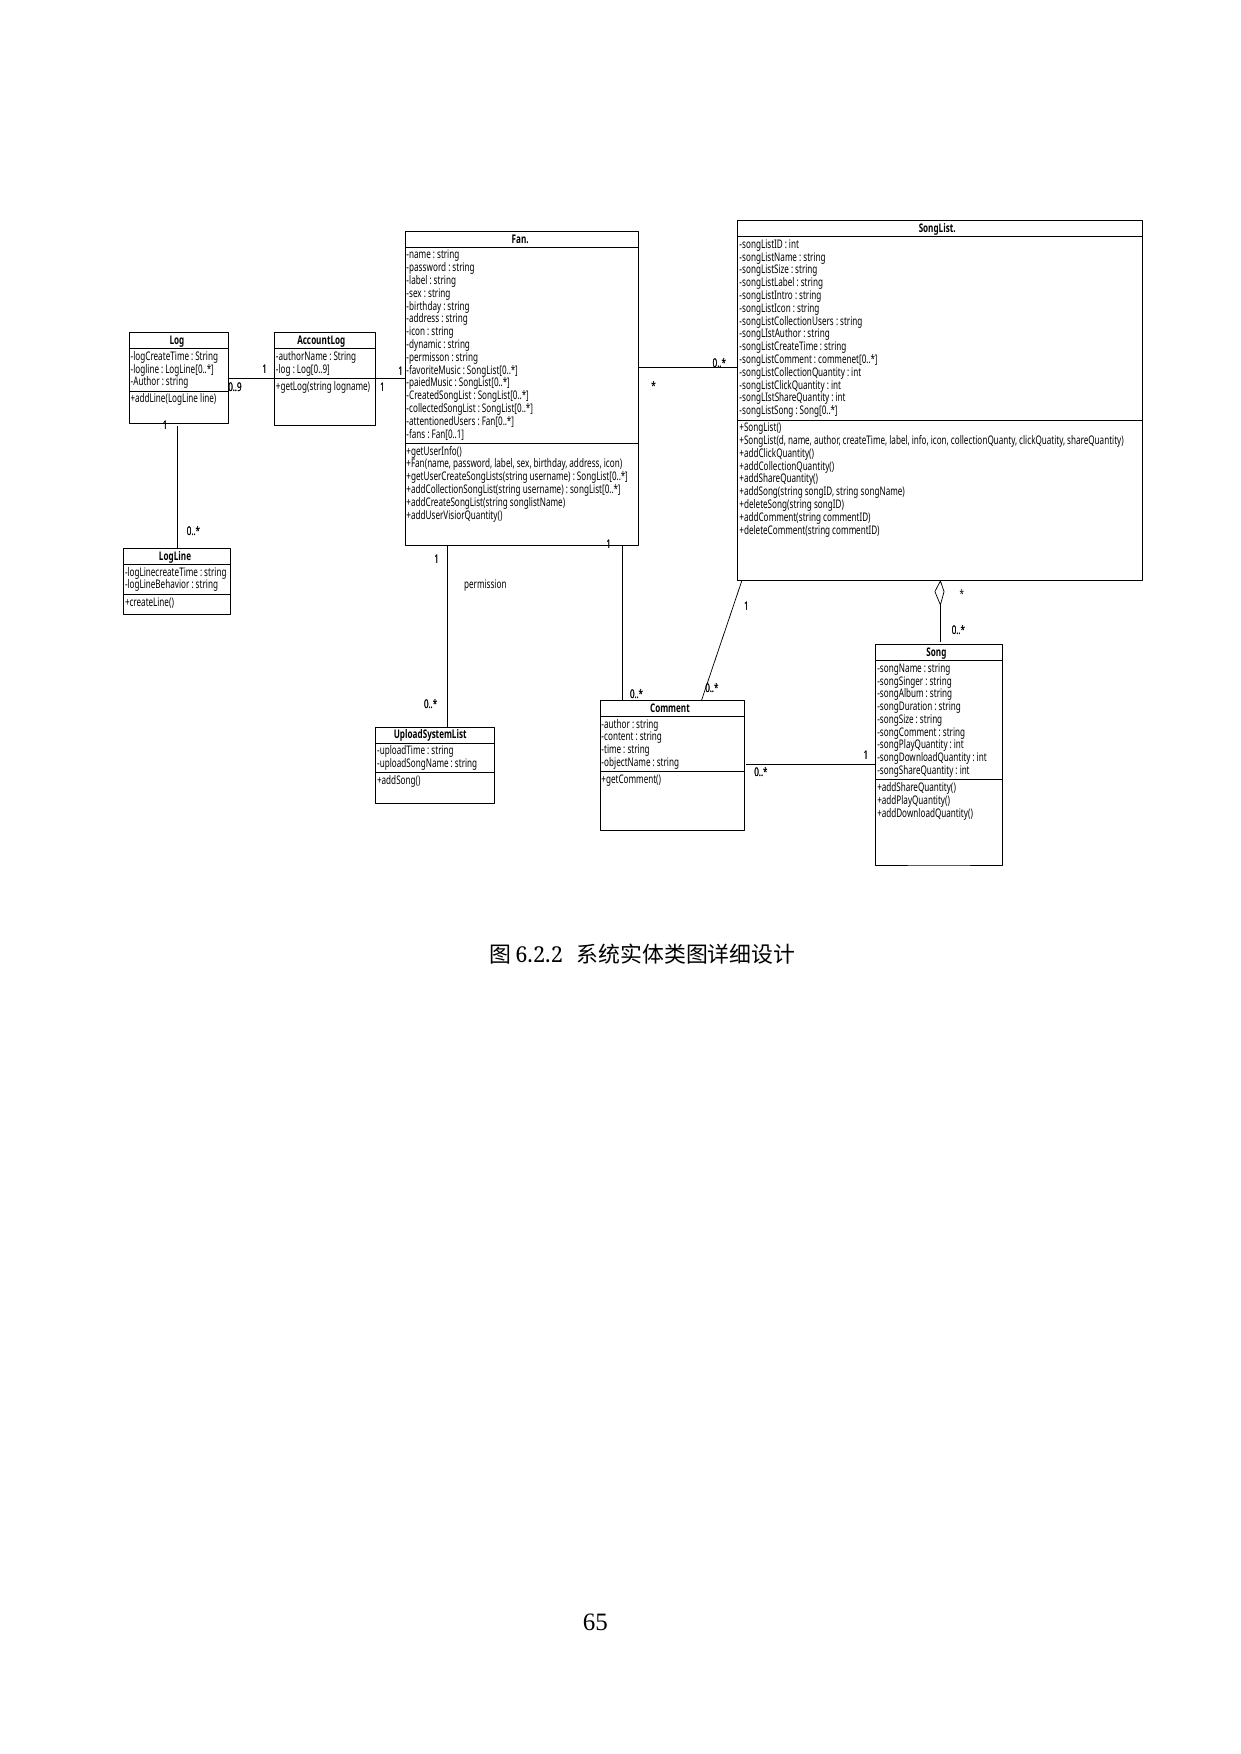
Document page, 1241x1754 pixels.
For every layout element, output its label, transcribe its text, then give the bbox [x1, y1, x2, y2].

text 图6.2.2 系统实体类图详细设计 [118, 937, 1122, 968]
